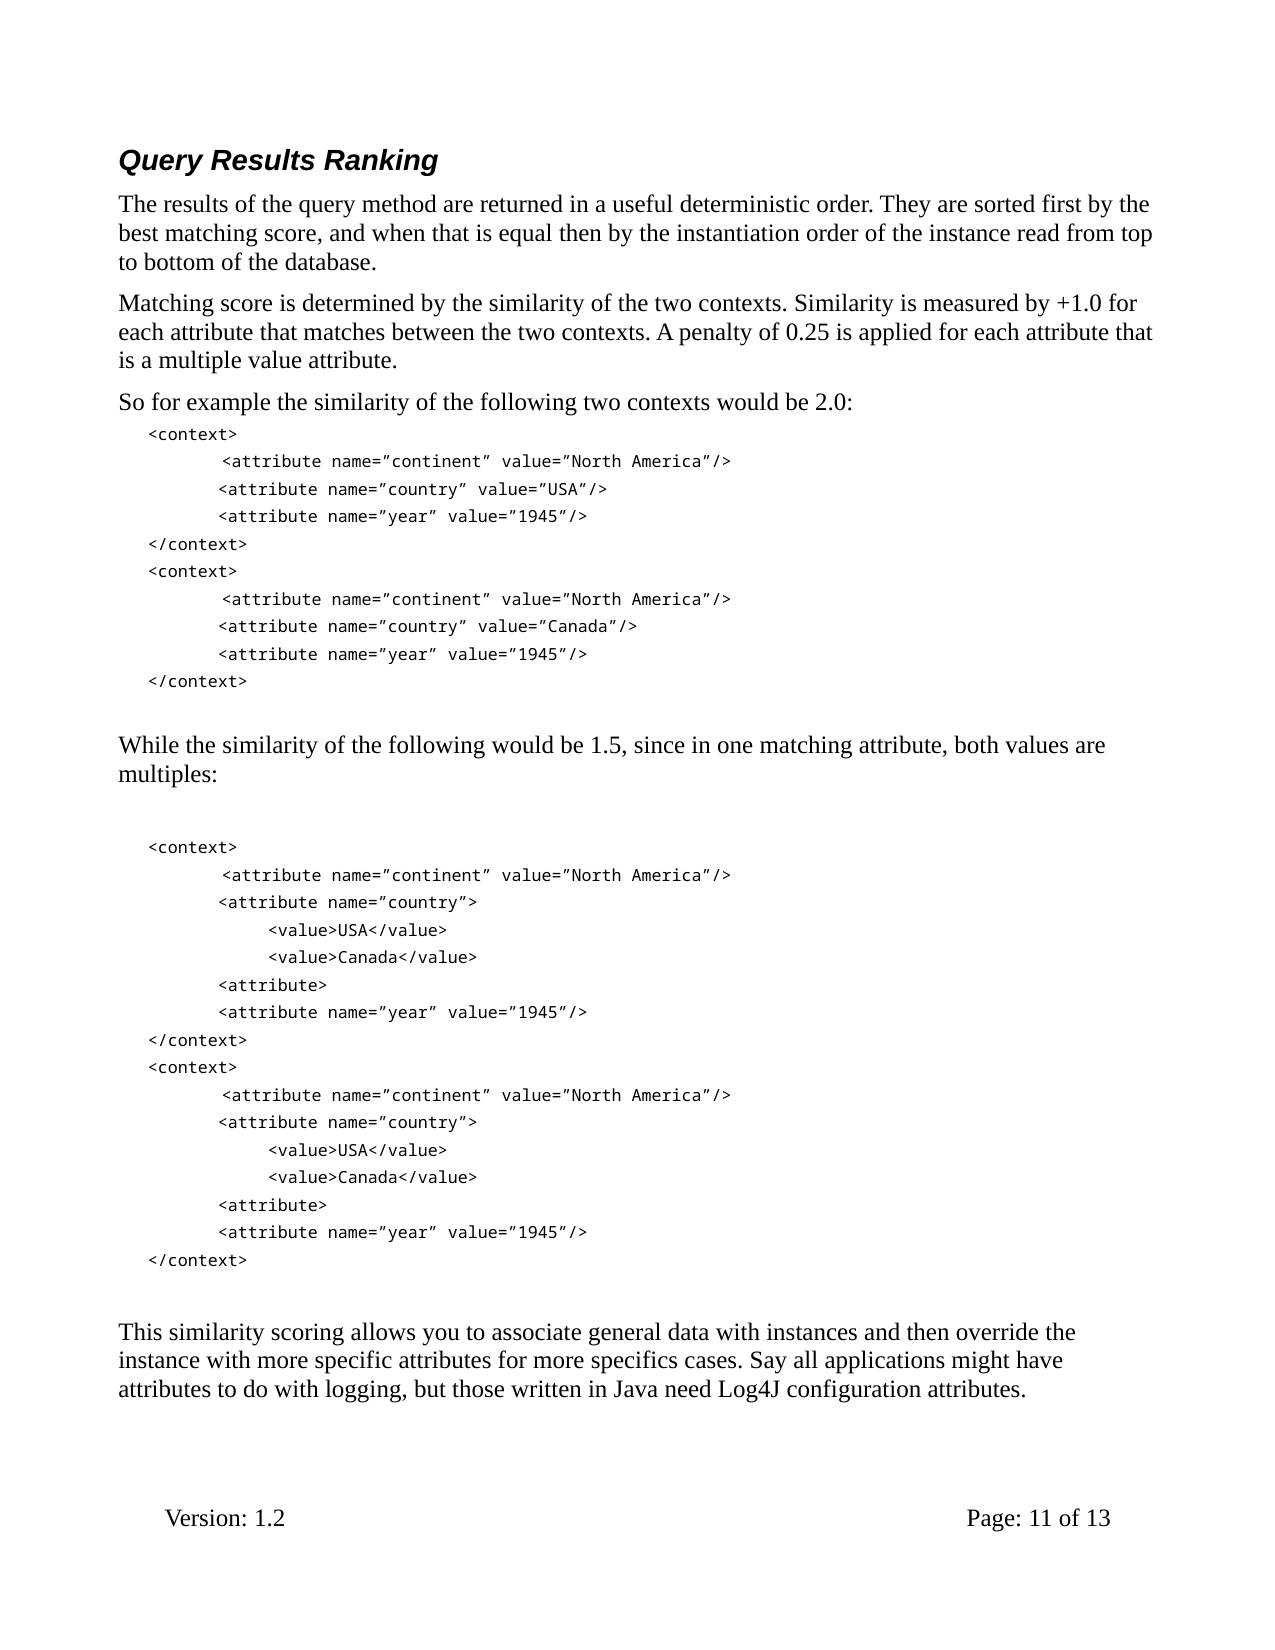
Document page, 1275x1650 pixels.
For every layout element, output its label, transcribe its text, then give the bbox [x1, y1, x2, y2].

text <value>Canada</value> [148, 1172, 1157, 1187]
text <attribute name=”year” value=”1945”/> [148, 510, 1157, 525]
text The results of the query method are returned in a useful deterministic order. They are sorted first by the best matching score, and when that is equal then by the instantiation order of the instance read from top to bottom of the database. [118, 189, 1157, 275]
text <context> [148, 428, 1157, 443]
text <value>Canada</value> [148, 952, 1157, 967]
subtitle Query Results Ranking [118, 143, 1157, 177]
text <attribute name=”year” value=”1945”/> [148, 1227, 1157, 1242]
text <context> [148, 1062, 1157, 1077]
text Matching score is determined by the similarity of the two contexts. Similarity is measured by +1.0 for each attribute that matches between the two contexts. A penalty of 0.25 is applied for each attribute that is a multiple value attribute. [118, 288, 1157, 374]
text <attribute> [148, 979, 1157, 994]
text <context> [148, 842, 1157, 857]
text <attribute name=”country”> [148, 897, 1157, 912]
text </context> [148, 538, 1157, 553]
text </context> [148, 1034, 1157, 1049]
text <attribute name=”country” value=”USA”/> [148, 483, 1157, 498]
text <attribute name=”continent” value=”North America”/> [148, 593, 1157, 608]
text So for example the similarity of the following two contexts would be 2.0: [118, 387, 1157, 415]
text <attribute name=”continent” value=”North America”/> [148, 869, 1157, 884]
text <attribute name=”continent” value=”North America”/> [148, 455, 1157, 470]
text <attribute name=”year” value=”1945”/> [148, 648, 1157, 663]
text While the similarity of the following would be 1.5, since in one matching attribute, both values are multiples: [118, 730, 1157, 788]
text <attribute name=”country” value=”Canada”/> [148, 620, 1157, 635]
text <value>USA</value> [148, 1144, 1157, 1159]
text <attribute> [148, 1199, 1157, 1214]
text </context> [148, 1254, 1157, 1269]
text <attribute name=”country”> [148, 1117, 1157, 1132]
text This similarity scoring allows you to associate general data with instances and then override the instance with more specific attributes for more specifics cases. Say all applications might have attributes to do with logging, but those written in Java need Log4J configuration attributes. [118, 1317, 1157, 1403]
text </context> [148, 675, 1157, 690]
text <context> [148, 565, 1157, 580]
text <value>USA</value> [148, 924, 1157, 939]
text <attribute name=”continent” value=”North America”/> [148, 1089, 1157, 1104]
text <attribute name=”year” value=”1945”/> [148, 1007, 1157, 1022]
